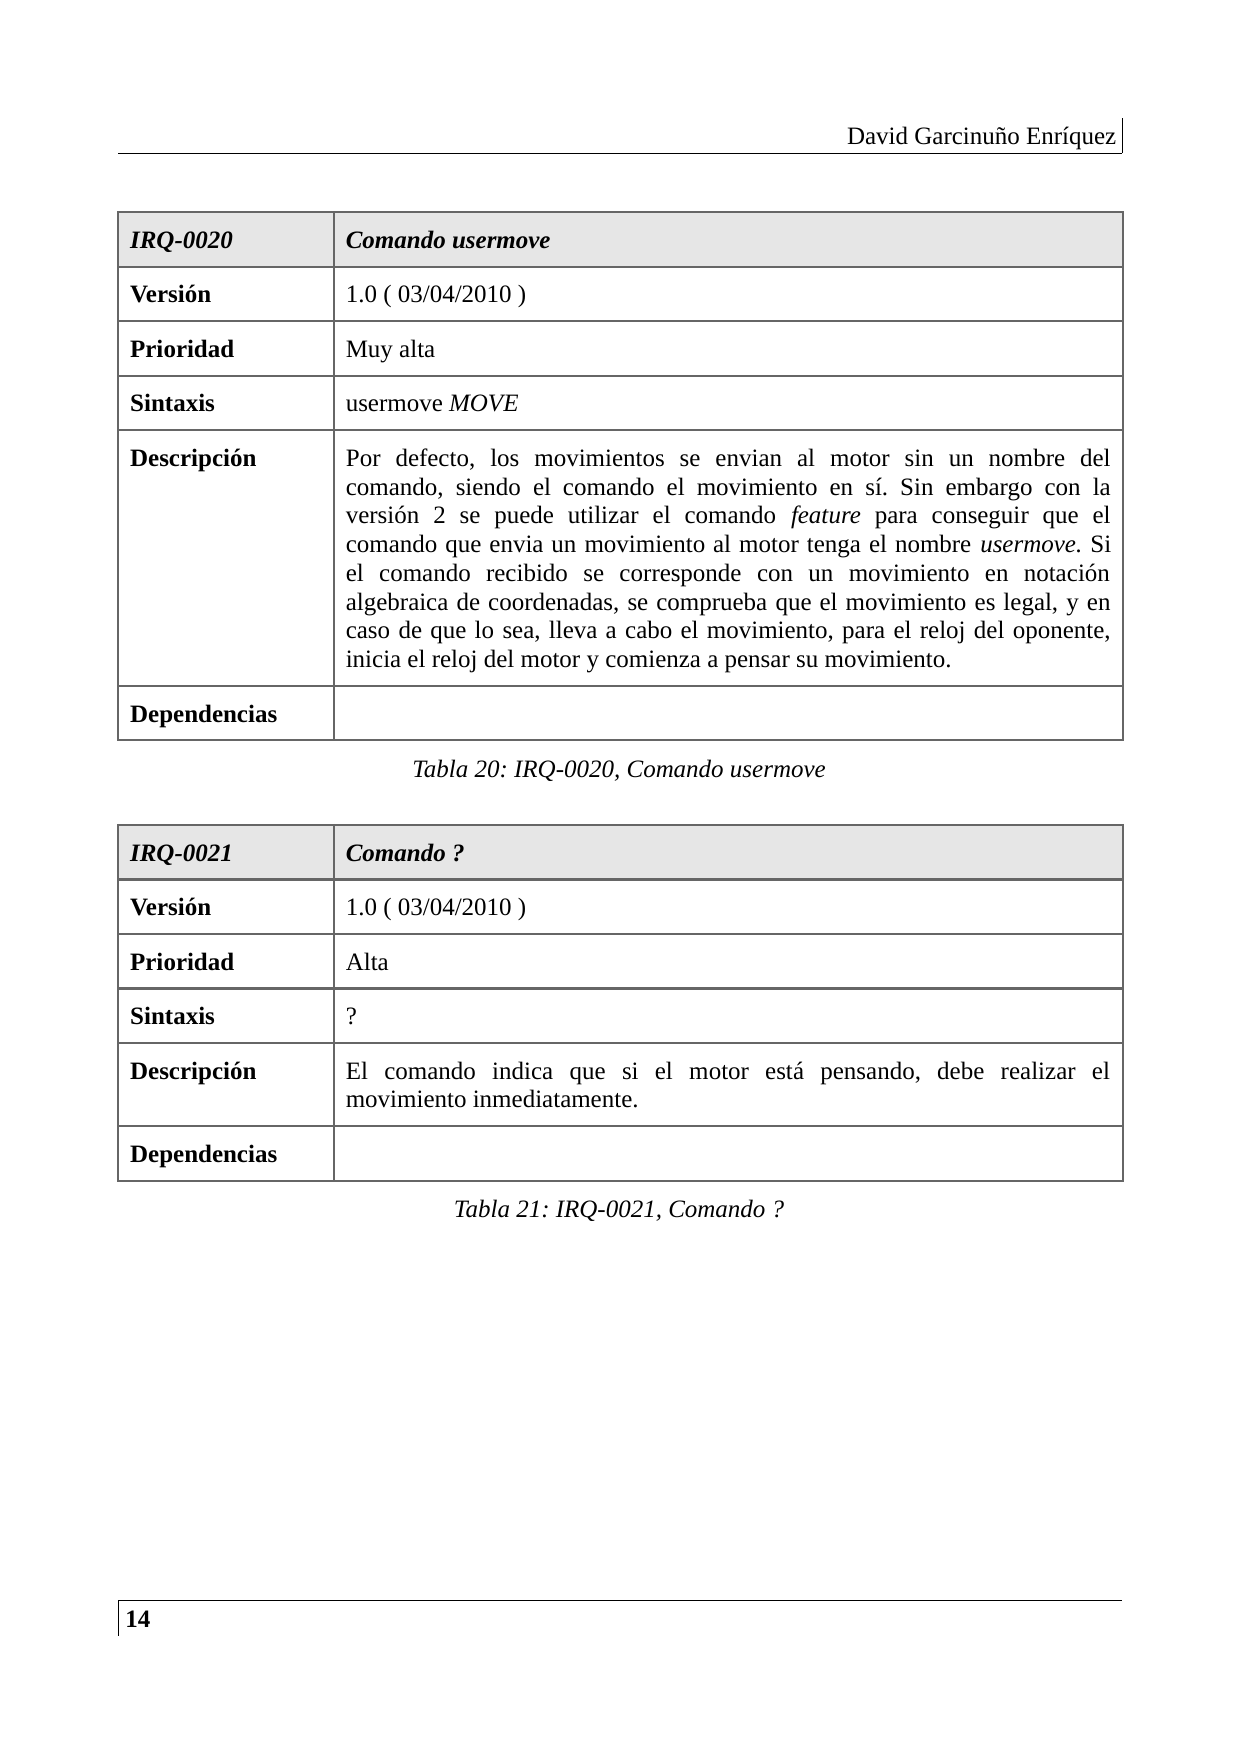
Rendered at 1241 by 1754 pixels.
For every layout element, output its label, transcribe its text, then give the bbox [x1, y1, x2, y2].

table_cell Por defecto, los movimientos se envian al motor sin un nombre del comando, siendo el comando el movimiento en sí. Sin embargo con la versión 2 se puede utilizar el comando feature para conseguir que el comando que envia un movimiento al motor tenga el nombre usermove. Si el comando recibido se corresponde con un movimiento en notación algebraica de coordenadas, se comprueba que el movimiento es legal, y en caso de que lo sea, lleva a cabo el movimiento, para el reloj del oponente, inicia el reloj del motor y comienza a pensar su movimiento. [335, 431, 1122, 685]
table_cell usermove MOVE [335, 377, 1122, 429]
table_cell Descripción [119, 1044, 333, 1125]
table_header IRQ-0021 [119, 826, 333, 878]
table_cell ? [335, 990, 1122, 1042]
table_cell Prioridad [119, 322, 333, 374]
table_header Comando ? [335, 826, 1122, 878]
table_cell Dependencias [119, 687, 333, 739]
table_cell Muy alta [335, 322, 1122, 374]
table_cell Versión [119, 268, 333, 320]
table_cell Sintaxis [119, 377, 333, 429]
table_cell 1.0 ( 03/04/2010 ) [335, 268, 1122, 320]
table_cell 1.0 ( 03/04/2010 ) [335, 881, 1122, 933]
table_cell [335, 687, 1122, 739]
table_cell Dependencias [119, 1127, 333, 1179]
table_cell El comando indica que si el motor está pensando, debe realizar el movimiento inmediatamente. [335, 1044, 1122, 1125]
table_cell Prioridad [119, 935, 333, 987]
table_cell Alta [335, 935, 1122, 987]
table_cell Descripción [119, 431, 333, 685]
table_header Comando usermove [335, 213, 1122, 266]
table_cell Versión [119, 881, 333, 933]
table_cell [335, 1127, 1122, 1179]
table_header IRQ-0020 [119, 213, 333, 266]
text Tabla 20: IRQ-0020, Comando usermove [118, 754, 1122, 783]
text Tabla 21: IRQ-0021, Comando ? [118, 1194, 1122, 1223]
table_cell Sintaxis [119, 990, 333, 1042]
